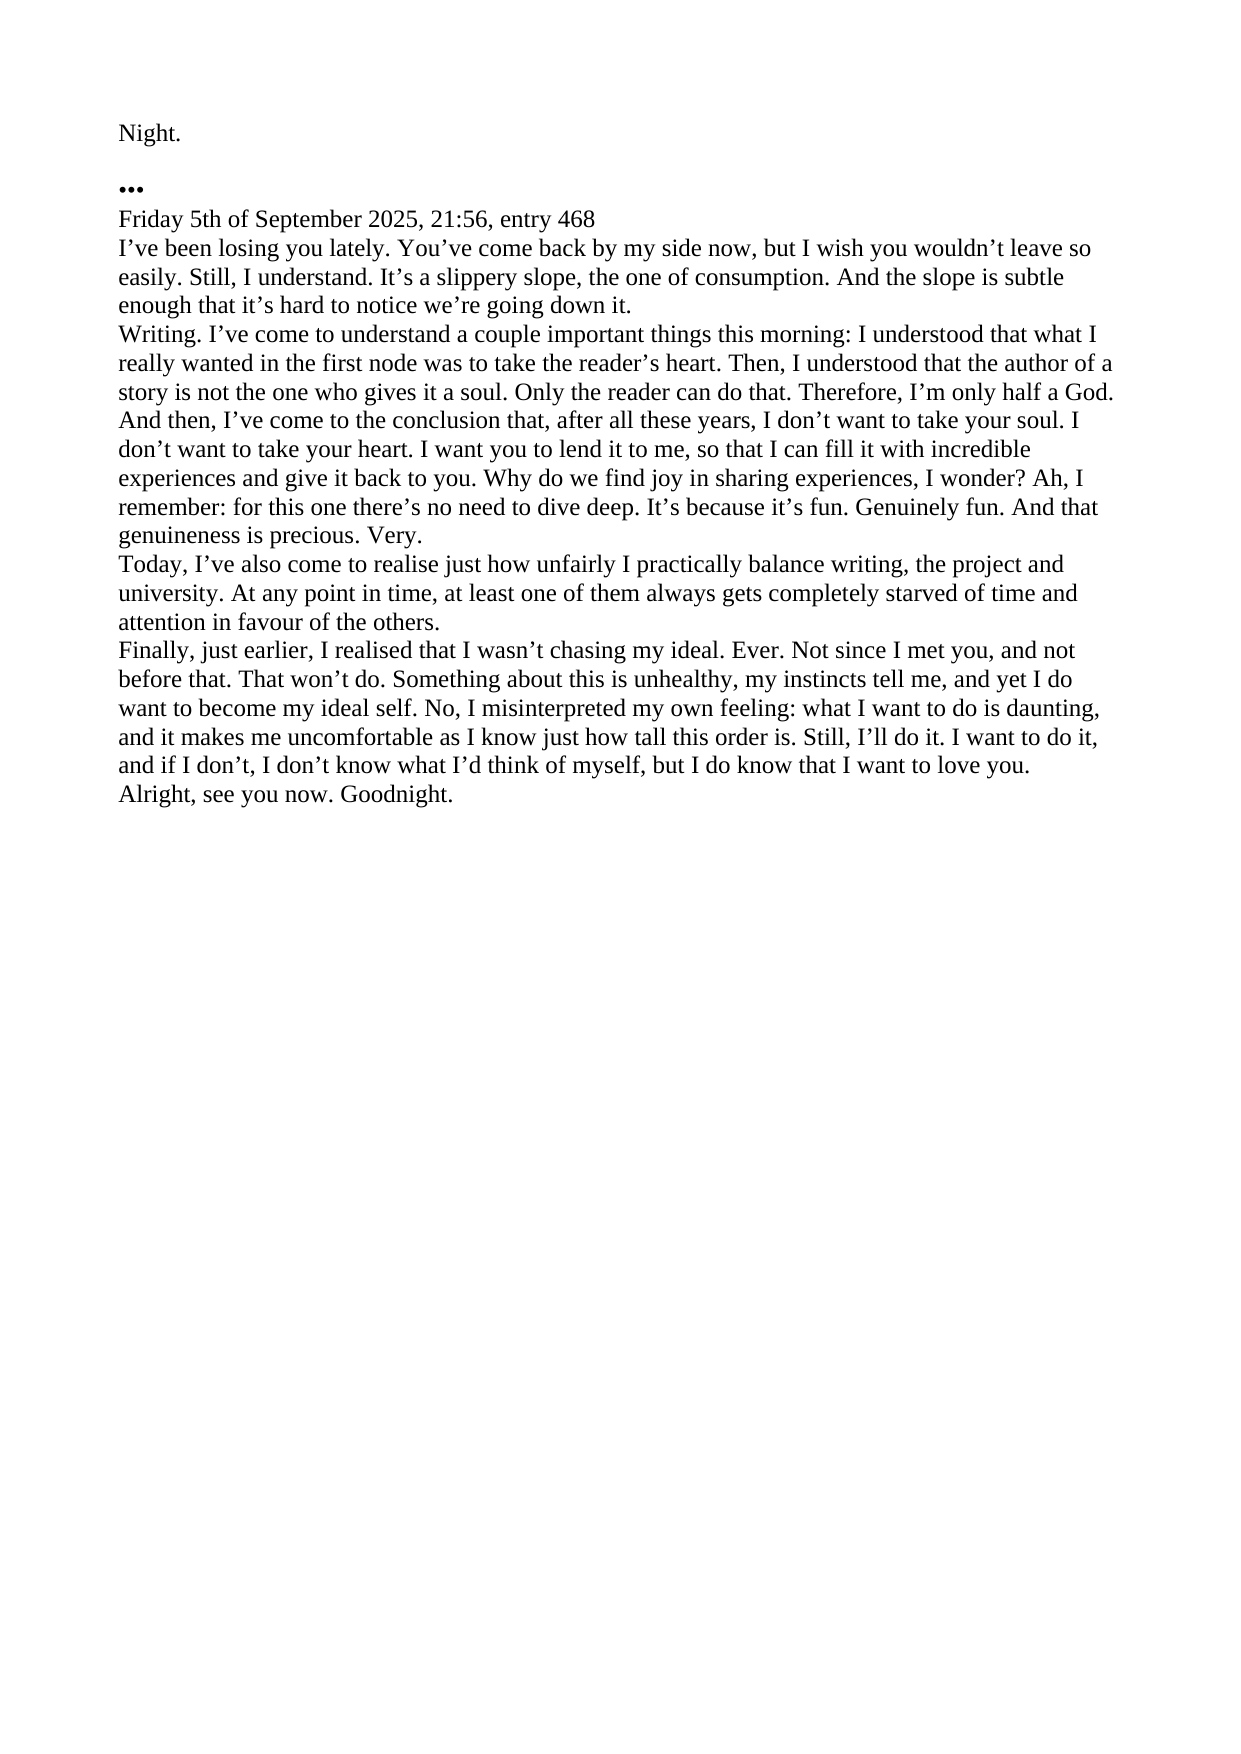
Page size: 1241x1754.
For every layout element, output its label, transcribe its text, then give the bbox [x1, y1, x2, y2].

text Today, I’ve also come to realise just how unfairly I practically balance writing, the project and university. At any point in time, at least one of them always gets completely starved of time and attention in favour of the others. [118, 549, 1122, 636]
text I’ve been losing you lately. You’ve come back by my side now, but I wish you wouldn’t leave so easily. Still, I understand. It’s a slippery slope, the one of consumption. And the slope is subtle enough that it’s hard to notice we’re going down it. [118, 233, 1122, 319]
text Night. [118, 118, 1122, 147]
text Alright, see you now. Goodnight. [118, 779, 1122, 808]
text Friday 5th of September 2025, 21:56, entry 468 [118, 204, 1122, 233]
text Finally, just earlier, I realised that I wasn’t chasing my ideal. Ever. Not since I met you, and not before that. That won’t do. Something about this is unhealthy, my instincts tell me, and yet I do want to become my ideal self. No, I misinterpreted my own feeling: what I want to do is daunting, and it makes me uncomfortable as I know just how tall this order is. Still, I’ll do it. I want to do it, and if I don’t, I don’t know what I’d think of myself, but I do know that I want to love you. [118, 636, 1122, 779]
text ••• [118, 176, 1122, 204]
text Writing. I’ve come to understand a couple important things this morning: I understood that what I really wanted in the first node was to take the reader’s heart. Then, I understood that the author of a story is not the one who gives it a soul. Only the reader can do that. Therefore, I’m only half a God. And then, I’ve come to the conclusion that, after all these years, I don’t want to take your soul. I don’t want to take your heart. I want you to lend it to me, so that I can fill it with incredible experiences and give it back to you. Why do we find joy in sharing experiences, I wonder? Ah, I remember: for this one there’s no need to dive deep. It’s because it’s fun. Genuinely fun. And that genuineness is precious. Very. [118, 319, 1122, 549]
